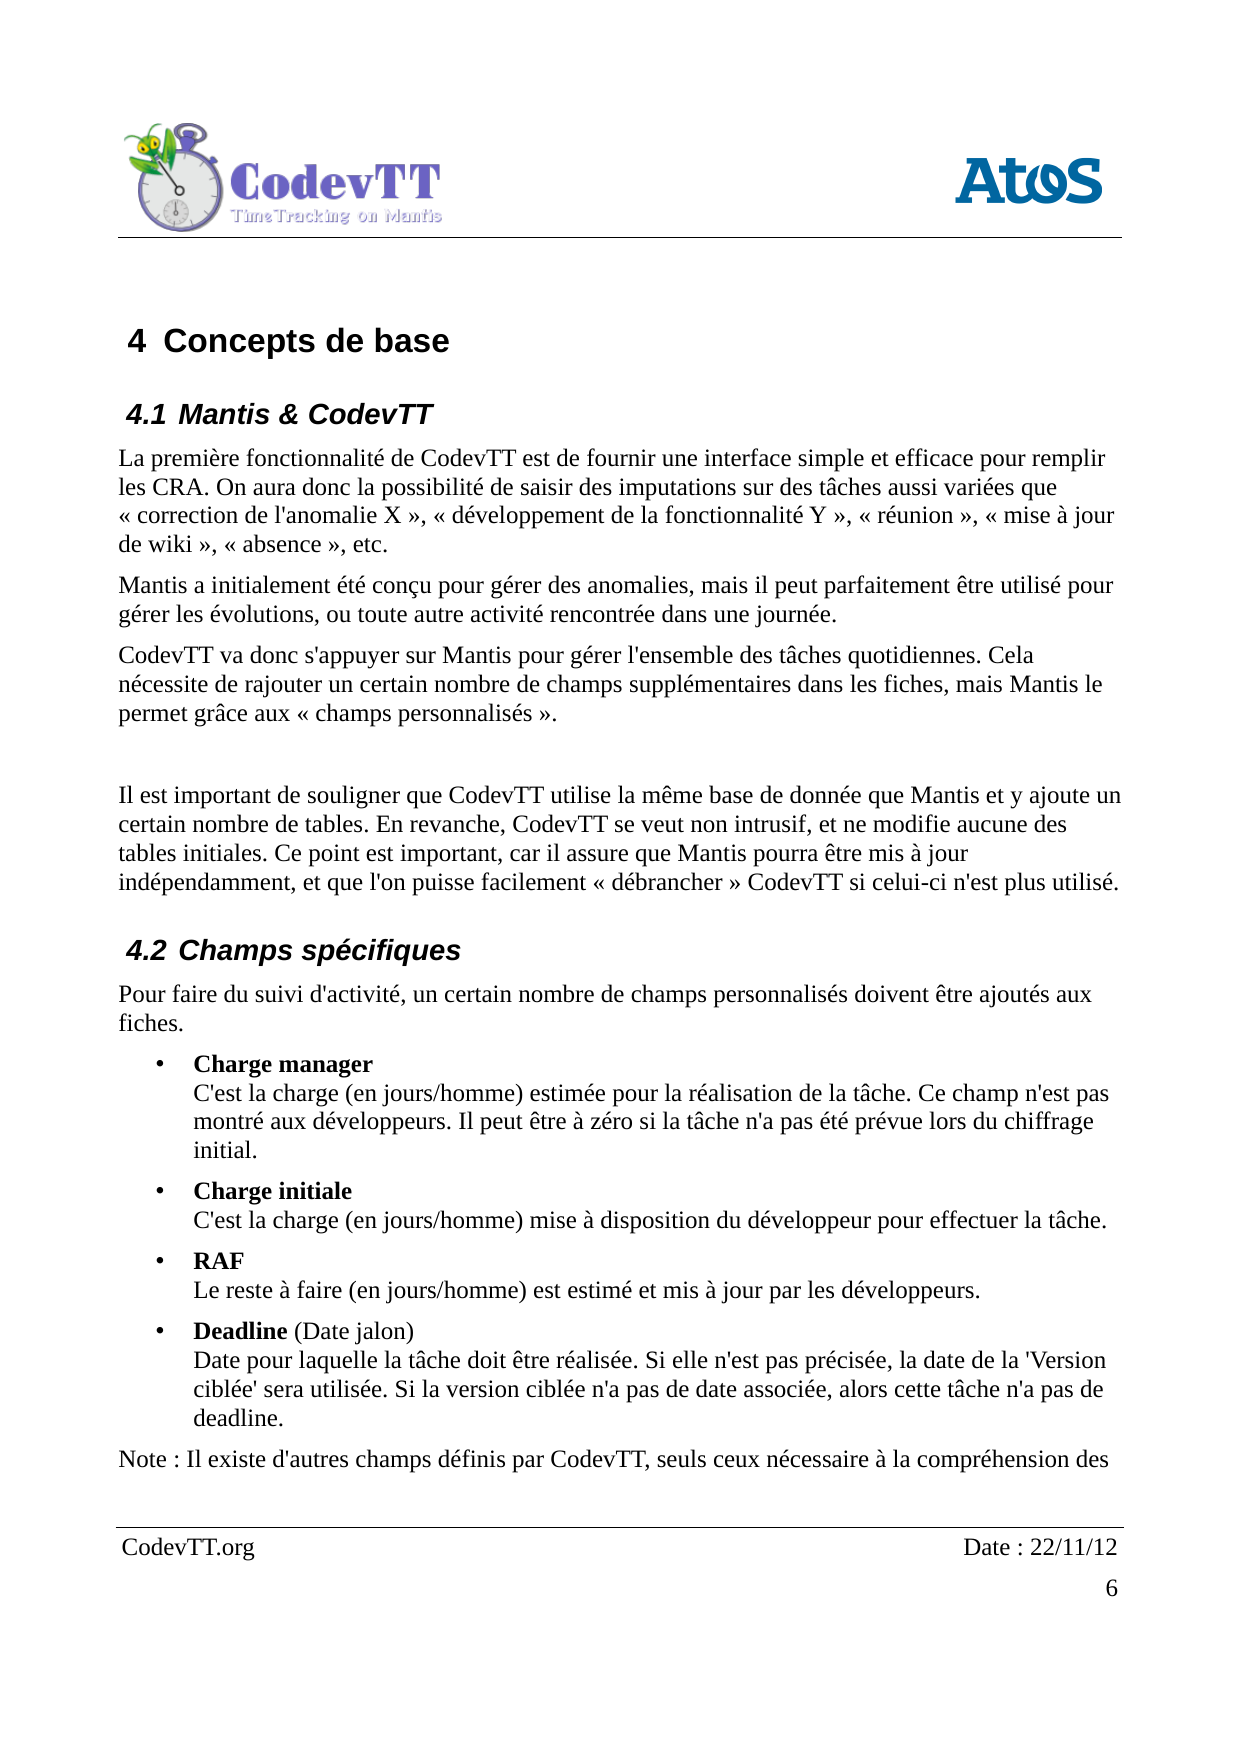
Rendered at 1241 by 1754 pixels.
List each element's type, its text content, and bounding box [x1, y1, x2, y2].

text Pour faire du suivi d'activité, un certain nombre de champs personnalisés doivent être ajoutés aux fiches. [118, 979, 1122, 1036]
picture [123, 123, 447, 232]
list RAF Le reste à faire (en jours/homme) est estimé et mis à jour par les développeurs. [156, 1246, 1122, 1304]
list Charge initiale C'est la charge (en jours/homme) mise à disposition du développeur pour effectuer la tâche. [156, 1176, 1122, 1234]
subtitle Champs spécifiques [118, 933, 1122, 966]
text CodevTT va donc s'appuyer sur Mantis pour gérer l'ensemble des tâches quotidiennes. Cela nécessite de rajouter un certain nombre de champs supplémentaires dans les fiches, mais Mantis le permet grâce aux « champs personnalisés ». [118, 640, 1122, 727]
text Note : Il existe d'autres champs définis par CodevTT, seuls ceux nécessaire à la compréhension des [118, 1444, 1122, 1473]
list Charge manager C'est la charge (en jours/homme) estimée pour la réalisation de la tâche. Ce champ n'est pas montré aux développeurs. Il peut être à zéro si la tâche n'a pas été prévue lors du chiffrage initial. [156, 1049, 1122, 1164]
subtitle Concepts de base [118, 321, 1122, 359]
subtitle Mantis & CodevTT [118, 397, 1122, 430]
text La première fonctionnalité de CodevTT est de fournir une interface simple et efficace pour remplir les CRA. On aura donc la possibilité de saisir des imputations sur des tâches aussi variées que « correction de l'anomalie X », « développement de la fonctionnalité Y », « réunion », « mise à jour de wiki », « absence », etc. [118, 443, 1122, 558]
text Mantis a initialement été conçu pour gérer des anomalies, mais il peut parfaitement être utilisé pour gérer les évolutions, ou toute autre activité rencontrée dans une journée. [118, 570, 1122, 628]
picture [953, 156, 1103, 205]
list Deadline (Date jalon) Date pour laquelle la tâche doit être réalisée. Si elle n'est pas précisée, la date de la 'Version ciblée' sera utilisée. Si la version ciblée n'a pas de date associée, alors cette tâche n'a pas de deadline. [156, 1316, 1122, 1431]
text Il est important de souligner que CodevTT utilise la même base de donnée que Mantis et y ajoute un certain nombre de tables. En revanche, CodevTT se veut non intrusif, et ne modifie aucune des tables initiales. Ce point est important, car il assure que Mantis pourra être mis à jour indépendamment, et que l'on puisse facilement « débrancher » CodevTT si celui-ci n'est plus utilisé. [118, 780, 1122, 895]
